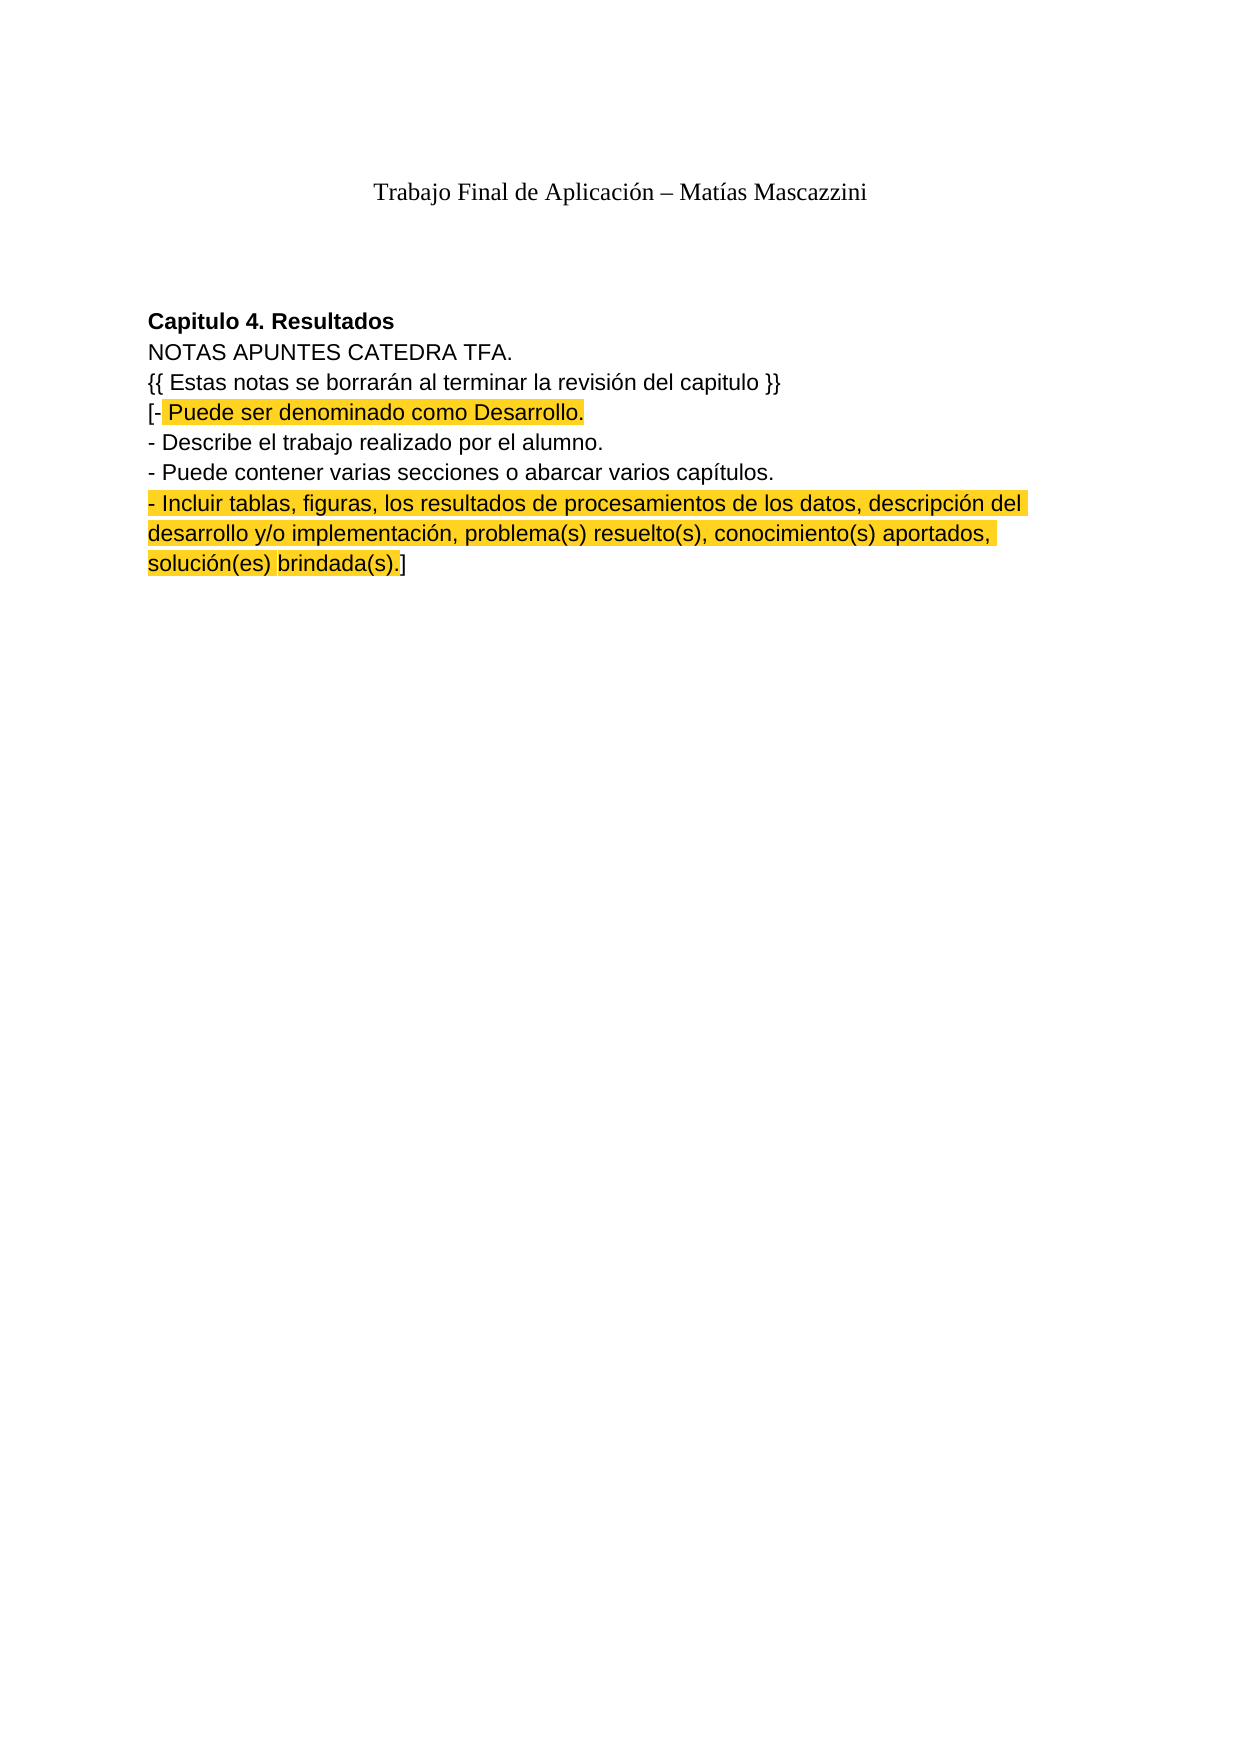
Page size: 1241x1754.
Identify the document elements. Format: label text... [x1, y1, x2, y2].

text Capitulo 4. Resultados [148, 308, 1093, 335]
text - Describe el trabajo realizado por el alumno. [148, 429, 1093, 456]
text NOTAS APUNTES CATEDRA TFA. [148, 338, 1093, 365]
text - Incluir tablas, figuras, los resultados de procesamientos de los datos, descripción del desarrollo y/o implementación, problema(s) resuelto(s), conocimiento(s) aportados, solución(es) brindada(s).] [148, 489, 1093, 576]
text - Puede contener varias secciones o abarcar varios capítulos. [148, 459, 1093, 486]
text {{ Estas notas se borrarán al terminar la revisión del capitulo }} [148, 369, 1093, 395]
text [- Puede ser denominado como Desarrollo. [148, 399, 1093, 425]
